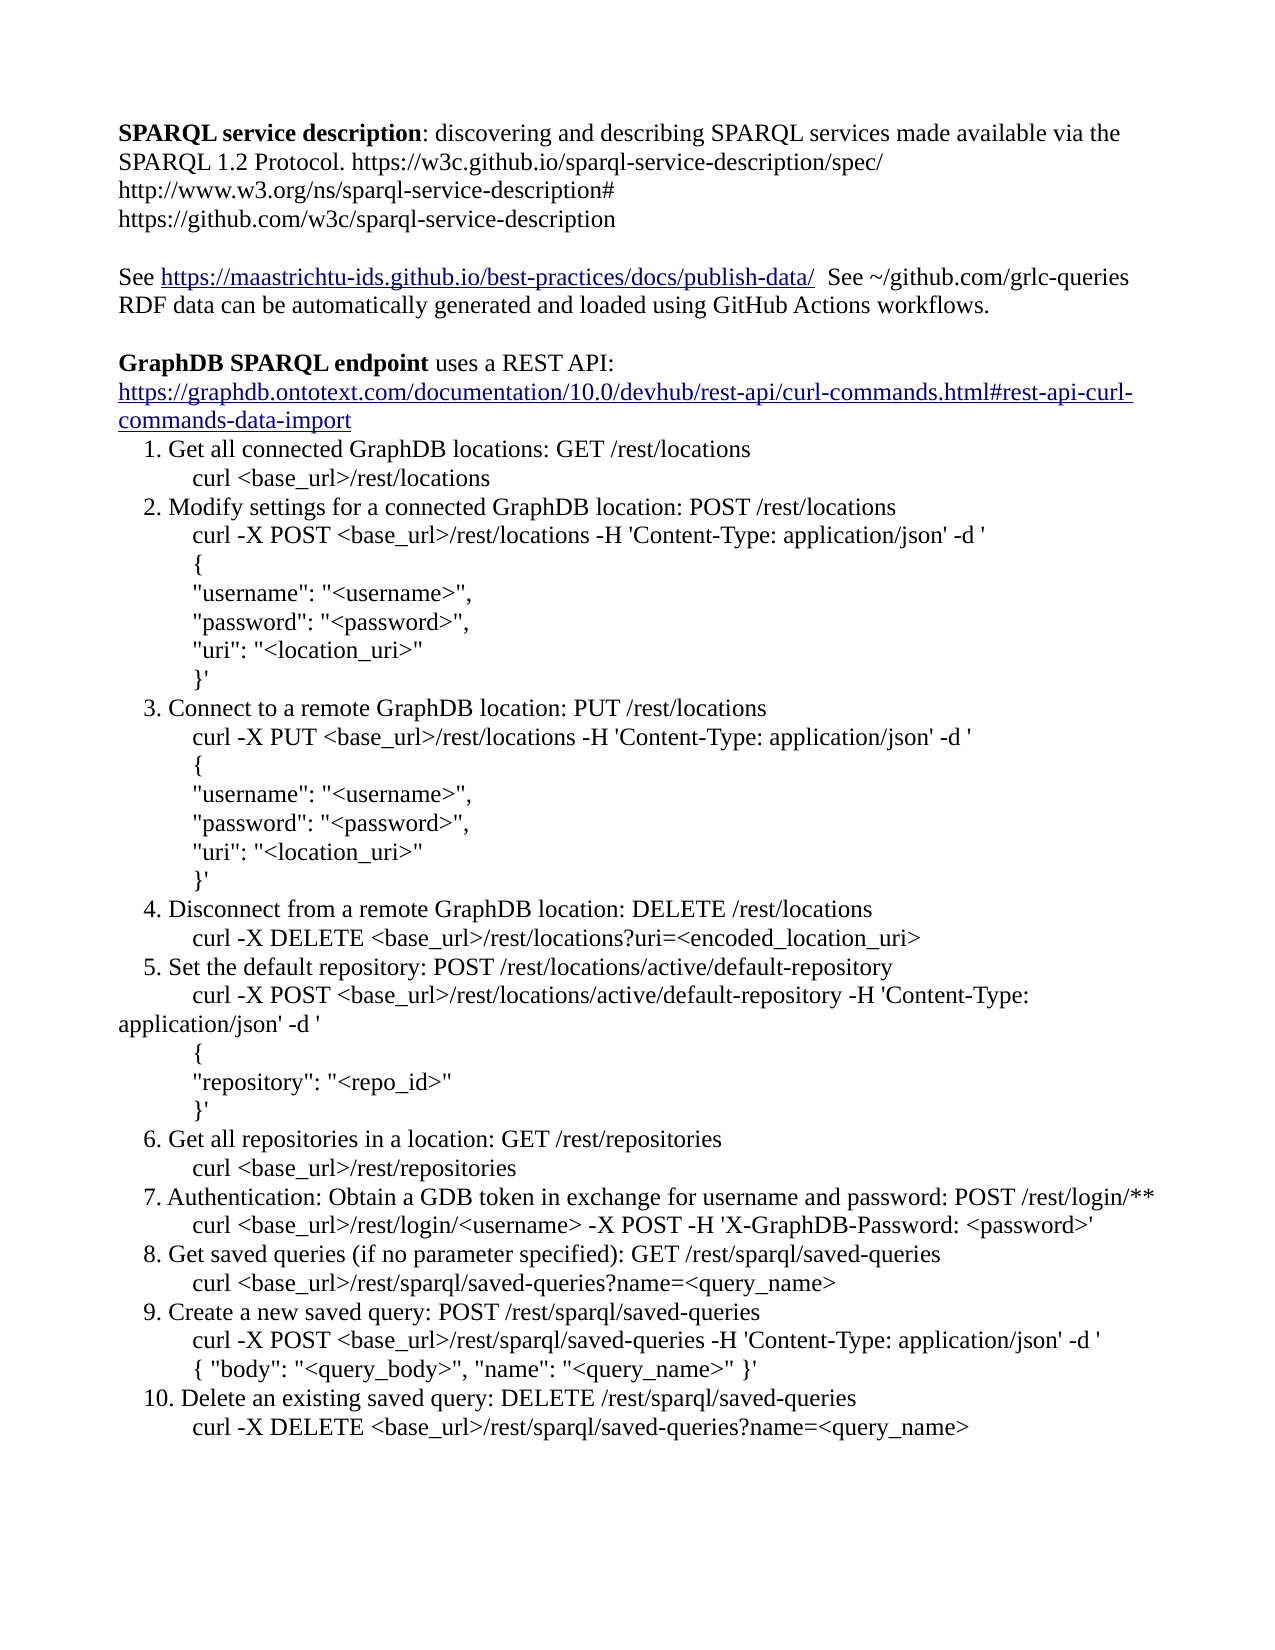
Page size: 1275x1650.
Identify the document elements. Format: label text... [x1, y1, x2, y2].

text 7. Authentication: Obtain a GDB token in exchange for username and password: POST /rest/login/** [118, 1182, 1157, 1211]
text { [118, 549, 1157, 578]
text 5. Set the default repository: POST /rest/locations/active/default-repository [118, 952, 1157, 981]
text https://github.com/w3c/sparql-service-description [118, 204, 1157, 233]
text 8. Get saved queries (if no parameter specified): GET /rest/sparql/saved-queries [118, 1239, 1157, 1268]
text { "body": "<query_body>", "name": "<query_name>" }' [118, 1354, 1157, 1383]
text See https://maastrichtu-ids.github.io/best-practices/docs/publish-data/ See ~/github.com/grlc-queries [118, 262, 1157, 291]
text "uri": "<location_uri>" [118, 837, 1157, 866]
text http://www.w3.org/ns/sparql-service-description# [118, 176, 1157, 204]
text { [118, 751, 1157, 779]
text curl <base_url>/rest/sparql/saved-queries?name=<query_name> [118, 1268, 1157, 1297]
text "repository": "<repo_id>" [118, 1067, 1157, 1096]
text }' [118, 1096, 1157, 1124]
text curl -X POST <base_url>/rest/sparql/saved-queries -H 'Content-Type: application/json' -d ' [118, 1326, 1157, 1354]
text 4. Disconnect from a remote GraphDB location: DELETE /rest/locations [118, 894, 1157, 923]
text 10. Delete an existing saved query: DELETE /rest/sparql/saved-queries [118, 1383, 1157, 1412]
text curl -X POST <base_url>/rest/locations/active/default-repository -H 'Content-Type: application/json' -d ' [118, 981, 1157, 1038]
text curl <base_url>/rest/locations [118, 463, 1157, 492]
text 3. Connect to a remote GraphDB location: PUT /rest/locations [118, 693, 1157, 722]
text "username": "<username>", [118, 578, 1157, 607]
text curl <base_url>/rest/login/<username> -X POST -H 'X-GraphDB-Password: <password>' [118, 1211, 1157, 1239]
text 1. Get all connected GraphDB locations: GET /rest/locations [118, 434, 1157, 463]
text }' [118, 866, 1157, 894]
text curl -X POST <base_url>/rest/locations -H 'Content-Type: application/json' -d ' [118, 521, 1157, 549]
text curl <base_url>/rest/repositories [118, 1153, 1157, 1182]
text 6. Get all repositories in a location: GET /rest/repositories [118, 1124, 1157, 1153]
text }' [118, 664, 1157, 693]
text 9. Create a new saved query: POST /rest/sparql/saved-queries [118, 1297, 1157, 1326]
text SPARQL service description: discovering and describing SPARQL services made available via the SPARQL 1.2 Protocol. https://w3c.github.io/sparql-service-description/spec/ [118, 118, 1157, 176]
text 2. Modify settings for a connected GraphDB location: POST /rest/locations [118, 492, 1157, 521]
text "password": "<password>", [118, 808, 1157, 837]
text curl -X DELETE <base_url>/rest/locations?uri=<encoded_location_uri> [118, 923, 1157, 952]
text "uri": "<location_uri>" [118, 636, 1157, 664]
text RDF data can be automatically generated and loaded using GitHub Actions workflows. [118, 291, 1157, 319]
text { [118, 1038, 1157, 1067]
text "username": "<username>", [118, 779, 1157, 808]
text GraphDB SPARQL endpoint uses a REST API: https://graphdb.ontotext.com/documentation/10.0/devhub/rest-api/curl-commands.html#rest-api-curl-commands-data-import [118, 348, 1157, 434]
text "password": "<password>", [118, 607, 1157, 636]
text curl -X DELETE <base_url>/rest/sparql/saved-queries?name=<query_name> [118, 1412, 1157, 1441]
text curl -X PUT <base_url>/rest/locations -H 'Content-Type: application/json' -d ' [118, 722, 1157, 751]
